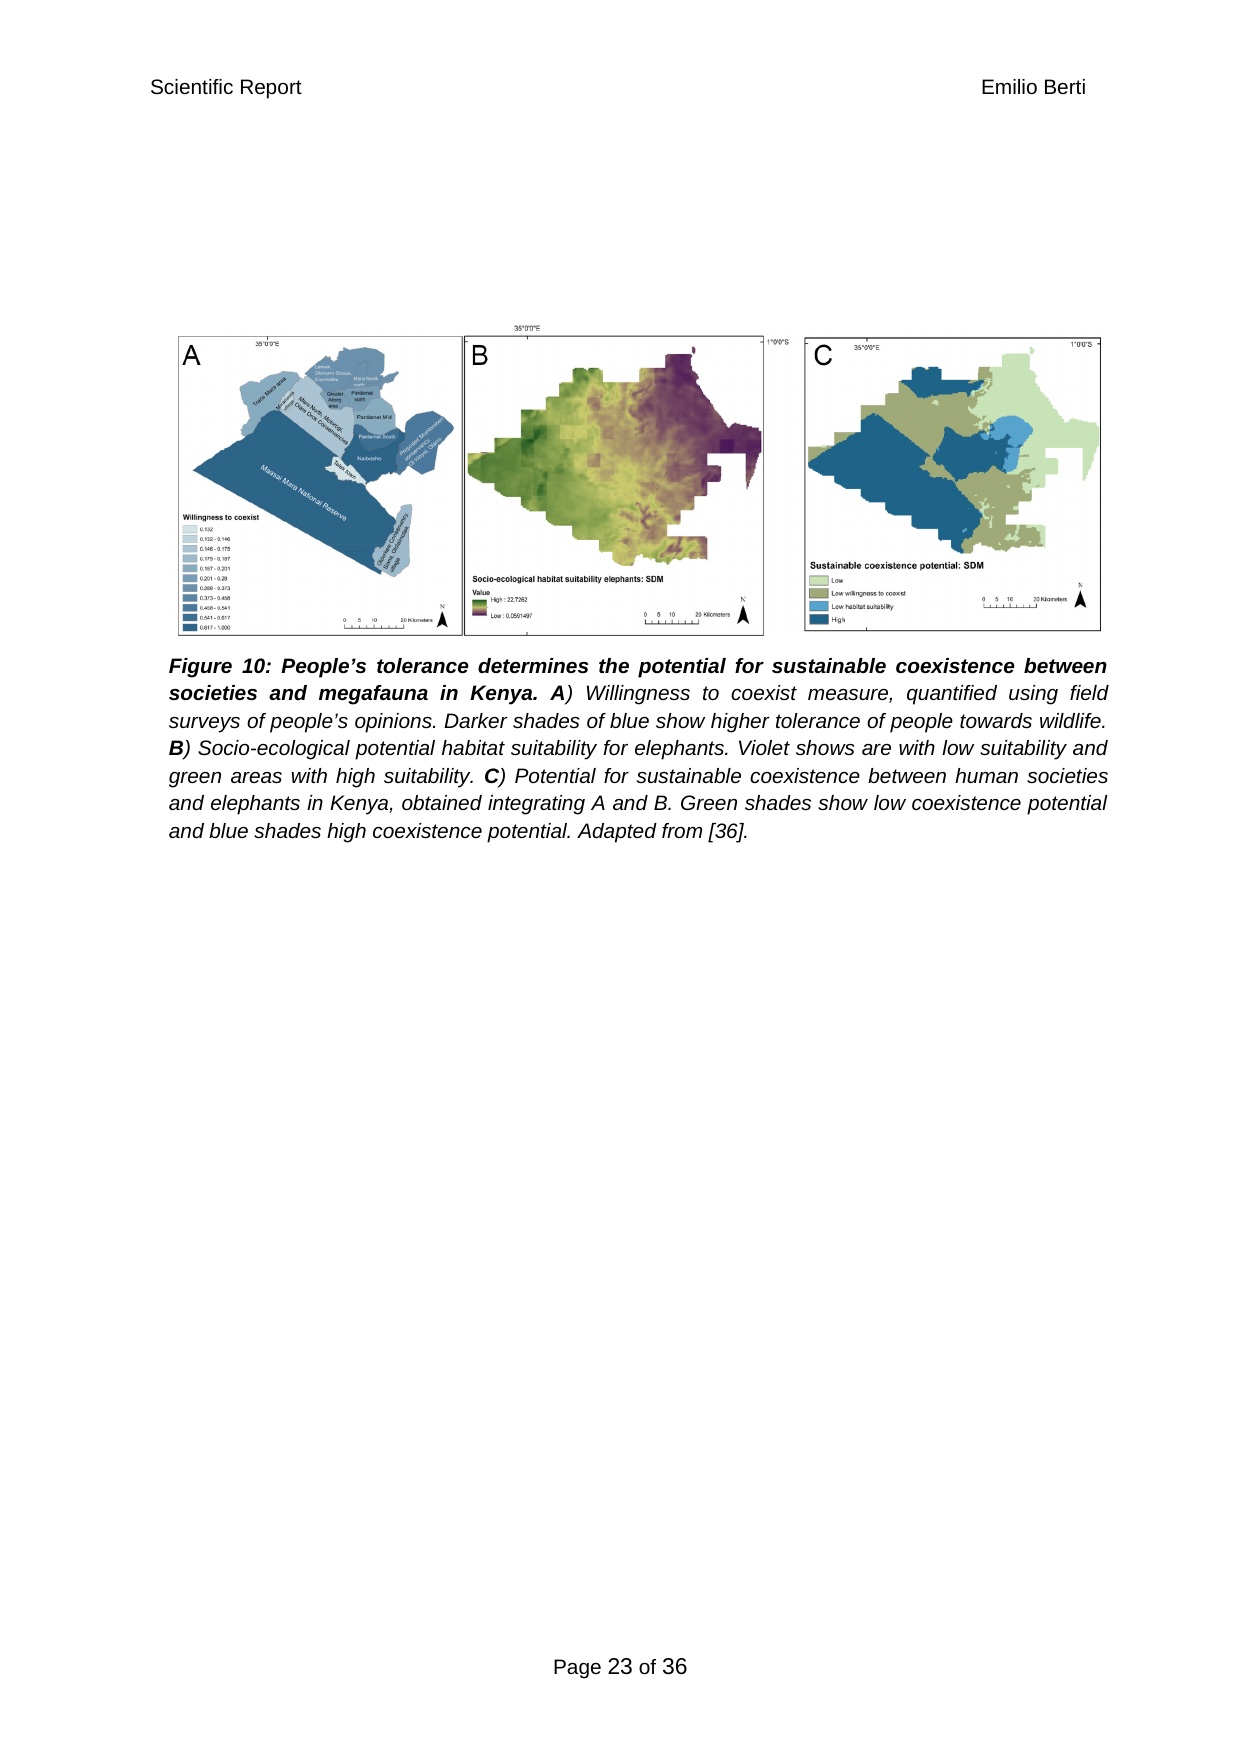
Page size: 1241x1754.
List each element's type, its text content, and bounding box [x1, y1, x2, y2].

text Figure 10: People’s tolerance determines the potential for sustainable coexistence between societies and megafauna in Kenya. A) Willingness to coexist measure, quantified using field surveys of people’s opinions. Darker shades of blue show higher tolerance of people towards wildlife. B) Socio-ecological potential habitat suitability for elephants. Violet shows are with low suitability and green areas with high suitability. C) Potential for sustainable coexistence between human societies and elephants in Kenya, obtained integrating A and B. Green shades show low coexistence potential and blue shades high coexistence potential. Adapted from [36]. [169, 638, 1109, 842]
picture [168, 325, 1109, 638]
